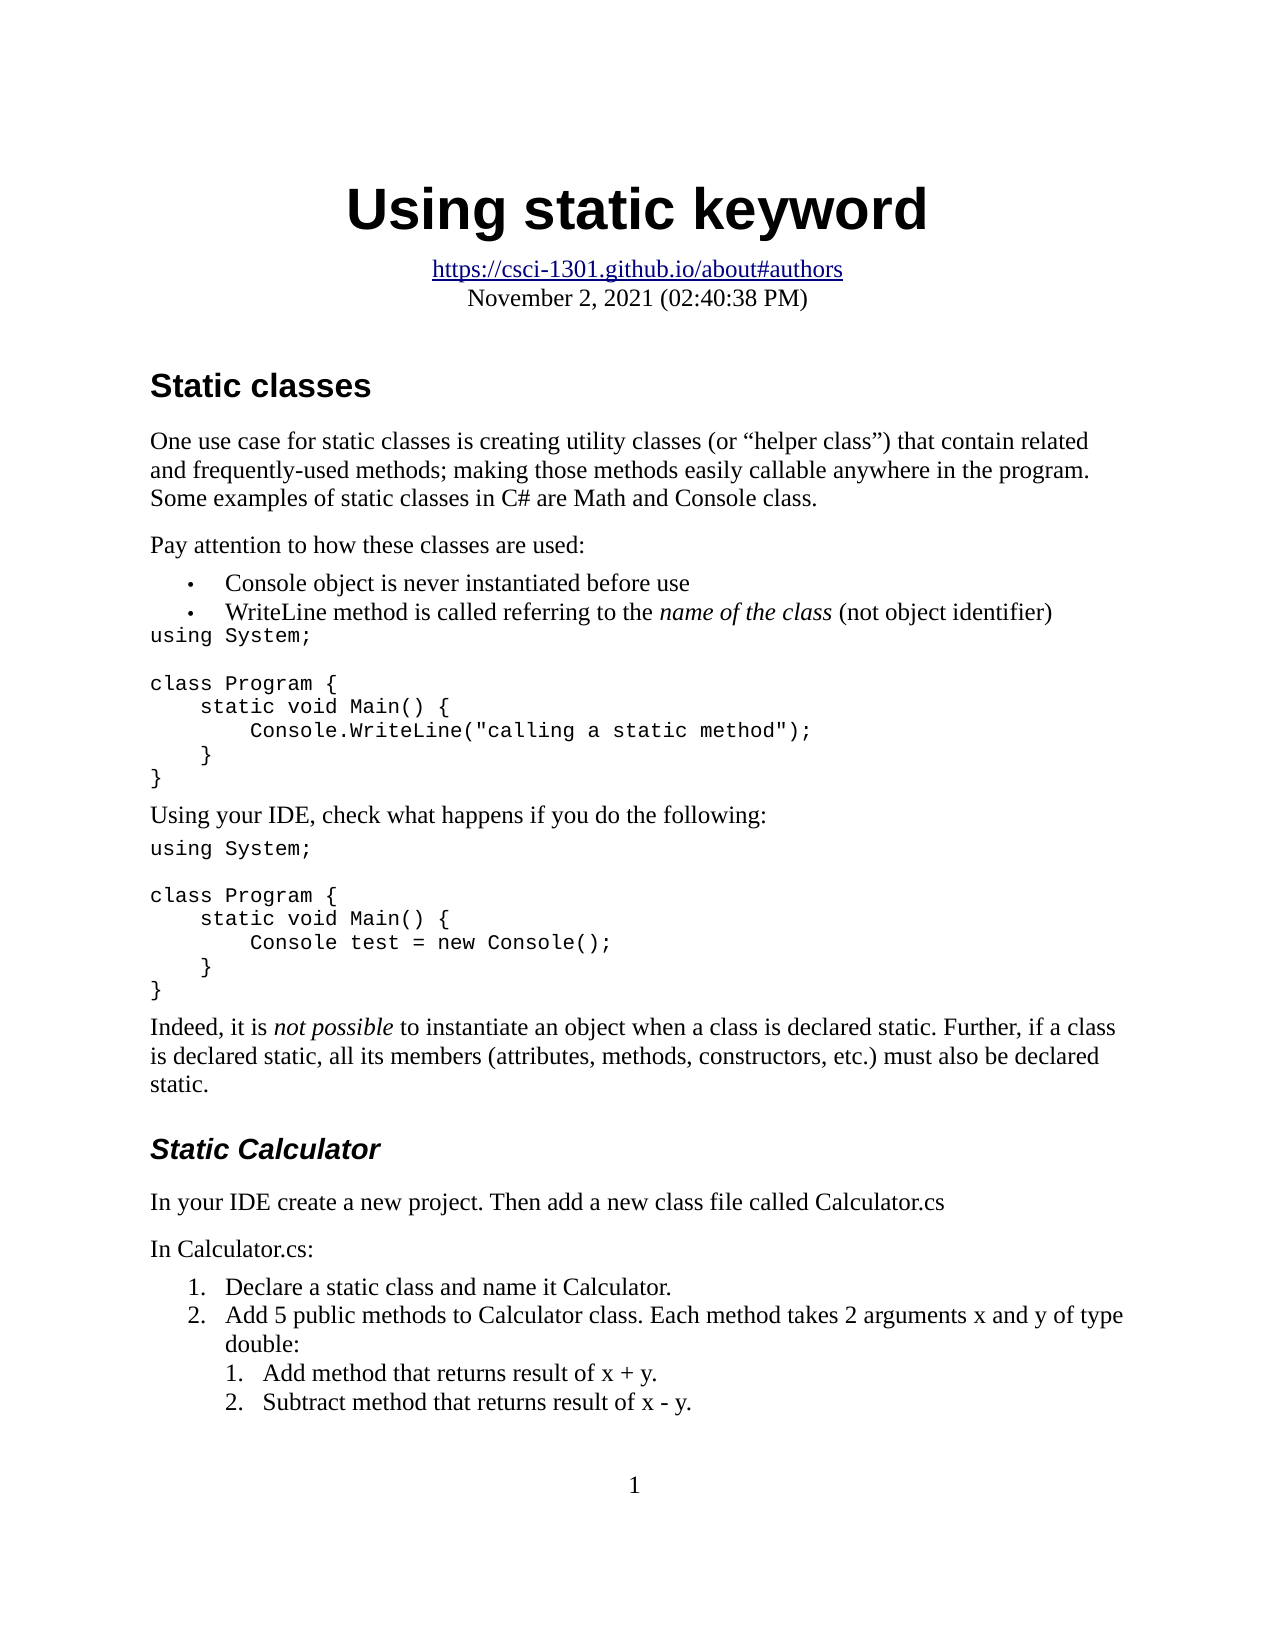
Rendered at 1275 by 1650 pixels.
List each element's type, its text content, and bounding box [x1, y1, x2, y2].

text } [150, 979, 1125, 1003]
text Using your IDE, check what happens if you do the following: [150, 800, 1125, 828]
text class Program { [150, 673, 1125, 696]
list Declare a static class and name it Calculator. [187, 1272, 1125, 1300]
text using System; [150, 837, 1125, 861]
title Using static keyword [150, 175, 1125, 242]
text https://csci-1301.github.io/about#authors [150, 254, 1125, 283]
text static void Main() { [150, 908, 1125, 932]
text Console test = new Console(); [150, 932, 1125, 956]
list Subtract method that returns result of x - y. [225, 1387, 1125, 1415]
list Add 5 public methods to Calculator class. Each method takes 2 arguments x and y of type double: [187, 1300, 1125, 1358]
text using System; [150, 625, 1125, 649]
text Pay attention to how these classes are used: [150, 530, 1125, 559]
text In Calculator.cs: [150, 1234, 1125, 1263]
text } [150, 956, 1125, 979]
text } [150, 743, 1125, 767]
text November 2, 2021 (02:40:38 PM) [150, 283, 1125, 312]
subtitle Static classes [150, 366, 1125, 404]
text Indeed, it is not possible to instantiate an object when a class is declared static. Further, if a class is declared static, all its members (attributes, methods, constructors, etc.) must also be declared static. [150, 1012, 1125, 1098]
text class Program { [150, 885, 1125, 908]
text In your IDE create a new project. Then add a new class file called Calculator.cs [150, 1187, 1125, 1216]
text One use case for static classes is creating utility classes (or “helper class”) that contain related and frequently-used methods; making those methods easily callable anywhere in the program. Some examples of static classes in C# are Math and Console class. [150, 426, 1125, 512]
list Console object is never instantiated before use [187, 568, 1125, 597]
list WriteLine method is called referring to the name of the class (not object identifier) [187, 597, 1125, 625]
list Add method that returns result of x + y. [225, 1358, 1125, 1387]
text } [150, 767, 1125, 791]
text static void Main() { [150, 696, 1125, 720]
text Console.WriteLine("calling a static method"); [150, 720, 1125, 743]
subtitle Static Calculator [150, 1132, 1125, 1166]
